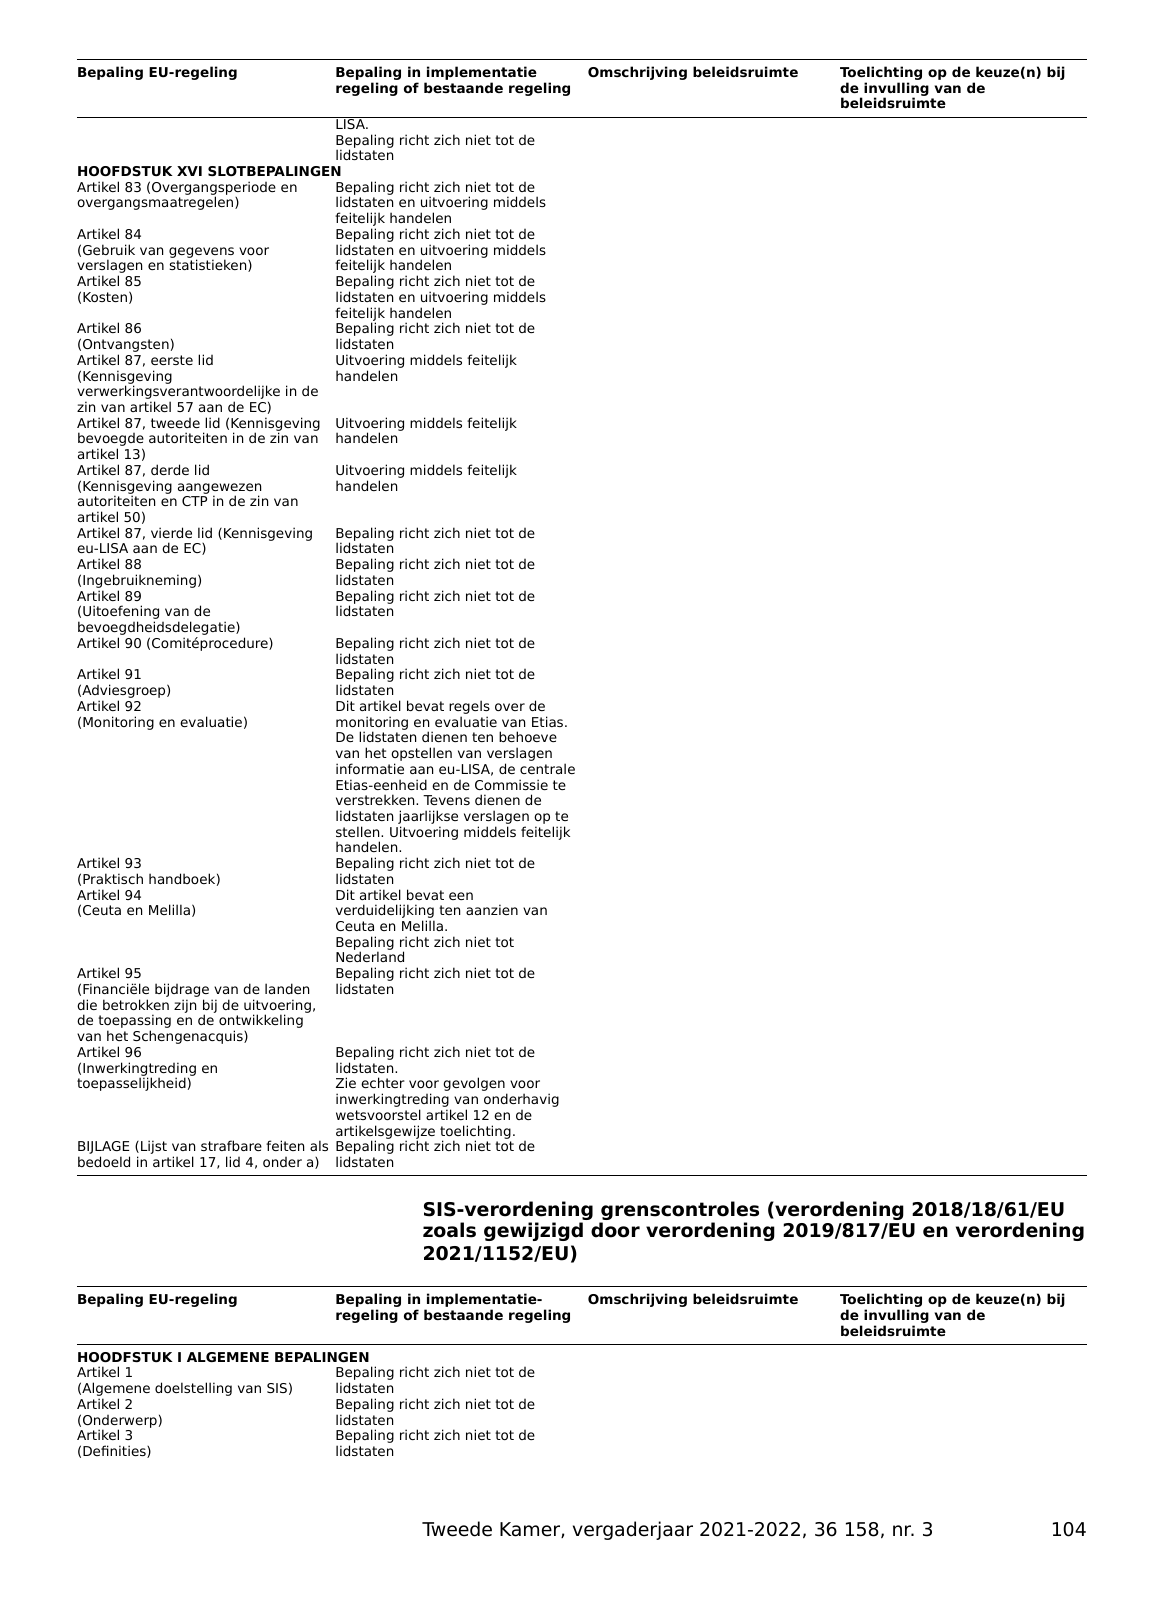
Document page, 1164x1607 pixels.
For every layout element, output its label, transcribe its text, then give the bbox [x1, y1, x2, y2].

table_cell [582, 966, 834, 1045]
table_cell Bepaling richt zich niet tot de lidstaten [329, 856, 582, 887]
table_cell [582, 888, 834, 966]
table_cell Artikel 3 (Definities) [77, 1428, 329, 1460]
table_cell Artikel 91 (Adviesgroep) [77, 667, 329, 699]
table_cell [834, 667, 1087, 699]
table_cell Artikel 87, eerste lid (Kennisgeving verwerkingsverantwoordelijke in de zin van artikel 57 aan de EC) [77, 353, 329, 416]
table_cell [582, 667, 834, 699]
table_cell Artikel 87, vierde lid (Kennisgeving eu-LISA aan de EC) [77, 526, 329, 557]
table_cell [582, 699, 834, 856]
table_cell Bepaling richt zich niet tot de lidstaten en uitvoering middels feitelijk handelen [329, 180, 582, 227]
table_cell Dit artikel bevat een verduidelijking ten aanzien van Ceuta en Melilla. Bepaling richt zich niet tot Nederland [329, 888, 582, 966]
table_cell BIJLAGE (Lijst van strafbare feiten als bedoeld in artikel 17, lid 4, onder a) [77, 1139, 329, 1175]
table_cell Bepaling richt zich niet tot de lidstaten en uitvoering middels feitelijk handelen [329, 227, 582, 274]
table_cell [582, 1397, 834, 1428]
table_cell Bepaling richt zich niet tot de lidstaten [329, 557, 582, 588]
table_cell [834, 557, 1087, 588]
table_cell [582, 227, 834, 274]
table_cell [834, 636, 1087, 667]
table_cell [834, 526, 1087, 557]
table_cell [834, 589, 1087, 636]
table_cell [582, 636, 834, 667]
table_cell Bepaling richt zich niet tot de lidstaten [329, 589, 582, 636]
table_cell [582, 321, 834, 353]
table_cell [834, 966, 1087, 1045]
table_cell [582, 1045, 834, 1139]
table_cell [582, 856, 834, 887]
table_cell [582, 274, 834, 321]
table_cell Bepaling richt zich niet tot de lidstaten [329, 667, 582, 699]
table_cell [582, 557, 834, 588]
table_cell [582, 1428, 834, 1460]
table_cell [582, 526, 834, 557]
table_cell Artikel 85 (Kosten) [77, 274, 329, 321]
table_cell [834, 1365, 1087, 1397]
table_cell [582, 118, 834, 164]
table_header Toelichting op de keuze(n) bij de invulling van de beleidsruimte [834, 60, 1087, 117]
table_cell [834, 118, 1087, 164]
table_cell Bepaling richt zich niet tot de lidstaten [329, 636, 582, 667]
table_cell HOOFDSTUK XVI SLOTBEPALINGEN [77, 164, 1087, 179]
table_cell Artikel 87, derde lid (Kennisgeving aangewezen autoriteiten en CTP in de zin van artikel 50) [77, 463, 329, 526]
table_cell Artikel 89 (Uitoefening van de bevoegdheidsdelegatie) [77, 589, 329, 636]
table_cell [582, 353, 834, 416]
table_cell Bepaling richt zich niet tot de lidstaten [329, 526, 582, 557]
table_header Omschrijving beleidsruimte [582, 60, 834, 117]
table_header Bepaling EU-regeling [77, 60, 329, 117]
table_cell Artikel 92 (Monitoring en evaluatie) [77, 699, 329, 856]
table_cell [834, 227, 1087, 274]
table_cell [834, 1397, 1087, 1428]
table_cell Bepaling richt zich niet tot de lidstaten [329, 321, 582, 353]
table_header Bepaling EU-regeling [77, 1287, 329, 1344]
table_header Bepaling in implementatie-regeling of bestaande regeling [329, 1287, 582, 1344]
table_cell [834, 699, 1087, 856]
table_cell [834, 416, 1087, 463]
table_cell [834, 180, 1087, 227]
table_cell Bepaling richt zich niet tot de lidstaten [329, 1365, 582, 1397]
table_header Bepaling in implementatie regeling of bestaande regeling [329, 60, 582, 117]
table_cell [582, 463, 834, 526]
table_cell [582, 1365, 834, 1397]
table_cell Bepaling richt zich niet tot de lidstaten [329, 1397, 582, 1428]
table_cell Uitvoering middels feitelijk handelen [329, 463, 582, 526]
table_cell [834, 274, 1087, 321]
table_cell [834, 463, 1087, 526]
table_cell Artikel 1 (Algemene doelstelling van SIS) [77, 1365, 329, 1397]
table_cell Bepaling richt zich niet tot de lidstaten. Zie echter voor gevolgen voor inwerkingtreding van onderhavig wetsvoorstel artikel 12 en de artikelsgewijze toelichting. [329, 1045, 582, 1139]
table_cell [834, 888, 1087, 966]
table_cell Bepaling richt zich niet tot de lidstaten en uitvoering middels feitelijk handelen [329, 274, 582, 321]
table_cell [582, 589, 834, 636]
table_cell Artikel 83 (Overgangsperiode en overgangsmaatregelen) [77, 180, 329, 227]
table_cell Artikel 84 (Gebruik van gegevens voor verslagen en statistieken) [77, 227, 329, 274]
table_cell Artikel 96 (Inwerkingtreding en toepasselijkheid) [77, 1045, 329, 1139]
table_cell Bepaling richt zich niet tot de lidstaten [329, 1428, 582, 1460]
table_cell [834, 353, 1087, 416]
table_cell Artikel 90 (Comitéprocedure) [77, 636, 329, 667]
table_cell [834, 1428, 1087, 1460]
table_cell Artikel 94 (Ceuta en Melilla) [77, 888, 329, 966]
table_cell [834, 1139, 1087, 1175]
table_cell Artikel 95 (Financiële bijdrage van de landen die betrokken zijn bij de uitvoering, de toepassing en de ontwikkeling van het Schengenacquis) [77, 966, 329, 1045]
table_cell [582, 180, 834, 227]
table_cell Dit artikel bevat regels over de monitoring en evaluatie van Etias. De lidstaten dienen ten behoeve van het opstellen van verslagen informatie aan eu-LISA, de centrale Etias-eenheid en de Commissie te verstrekken. Tevens dienen de lidstaten jaarlijkse verslagen op te stellen. Uitvoering middels feitelijk handelen. [329, 699, 582, 856]
table_cell LISA. Bepaling richt zich niet tot de lidstaten [329, 118, 582, 164]
table_cell Artikel 93 (Praktisch handboek) [77, 856, 329, 887]
table_cell Artikel 86 (Ontvangsten) [77, 321, 329, 353]
table_cell [77, 118, 329, 164]
table_cell Artikel 88 (Ingebruikneming) [77, 557, 329, 588]
table_cell Uitvoering middels feitelijk handelen [329, 353, 582, 416]
table_cell Bepaling richt zich niet tot de lidstaten [329, 1139, 582, 1175]
table_cell HOODFSTUK I ALGEMENE BEPALINGEN [77, 1345, 1087, 1365]
table_cell Artikel 2 (Onderwerp) [77, 1397, 329, 1428]
table_cell Artikel 87, tweede lid (Kennisgeving bevoegde autoriteiten in de zin van artikel 13) [77, 416, 329, 463]
table_cell [834, 856, 1087, 887]
table_cell [834, 321, 1087, 353]
table_cell Bepaling richt zich niet tot de lidstaten [329, 966, 582, 1045]
table_cell [582, 1139, 834, 1175]
table_header Toelichting op de keuze(n) bij de invulling van de beleidsruimte [834, 1287, 1087, 1344]
subtitle SIS-verordening grenscontroles (verordening 2018/18/61/EU zoals gewijzigd door verordening 2019/817/EU en verordening 2021/1152/EU) [422, 1198, 1087, 1264]
table_cell Uitvoering middels feitelijk handelen [329, 416, 582, 463]
table_cell [582, 416, 834, 463]
table_header Omschrijving beleidsruimte [582, 1287, 834, 1344]
table_cell [834, 1045, 1087, 1139]
